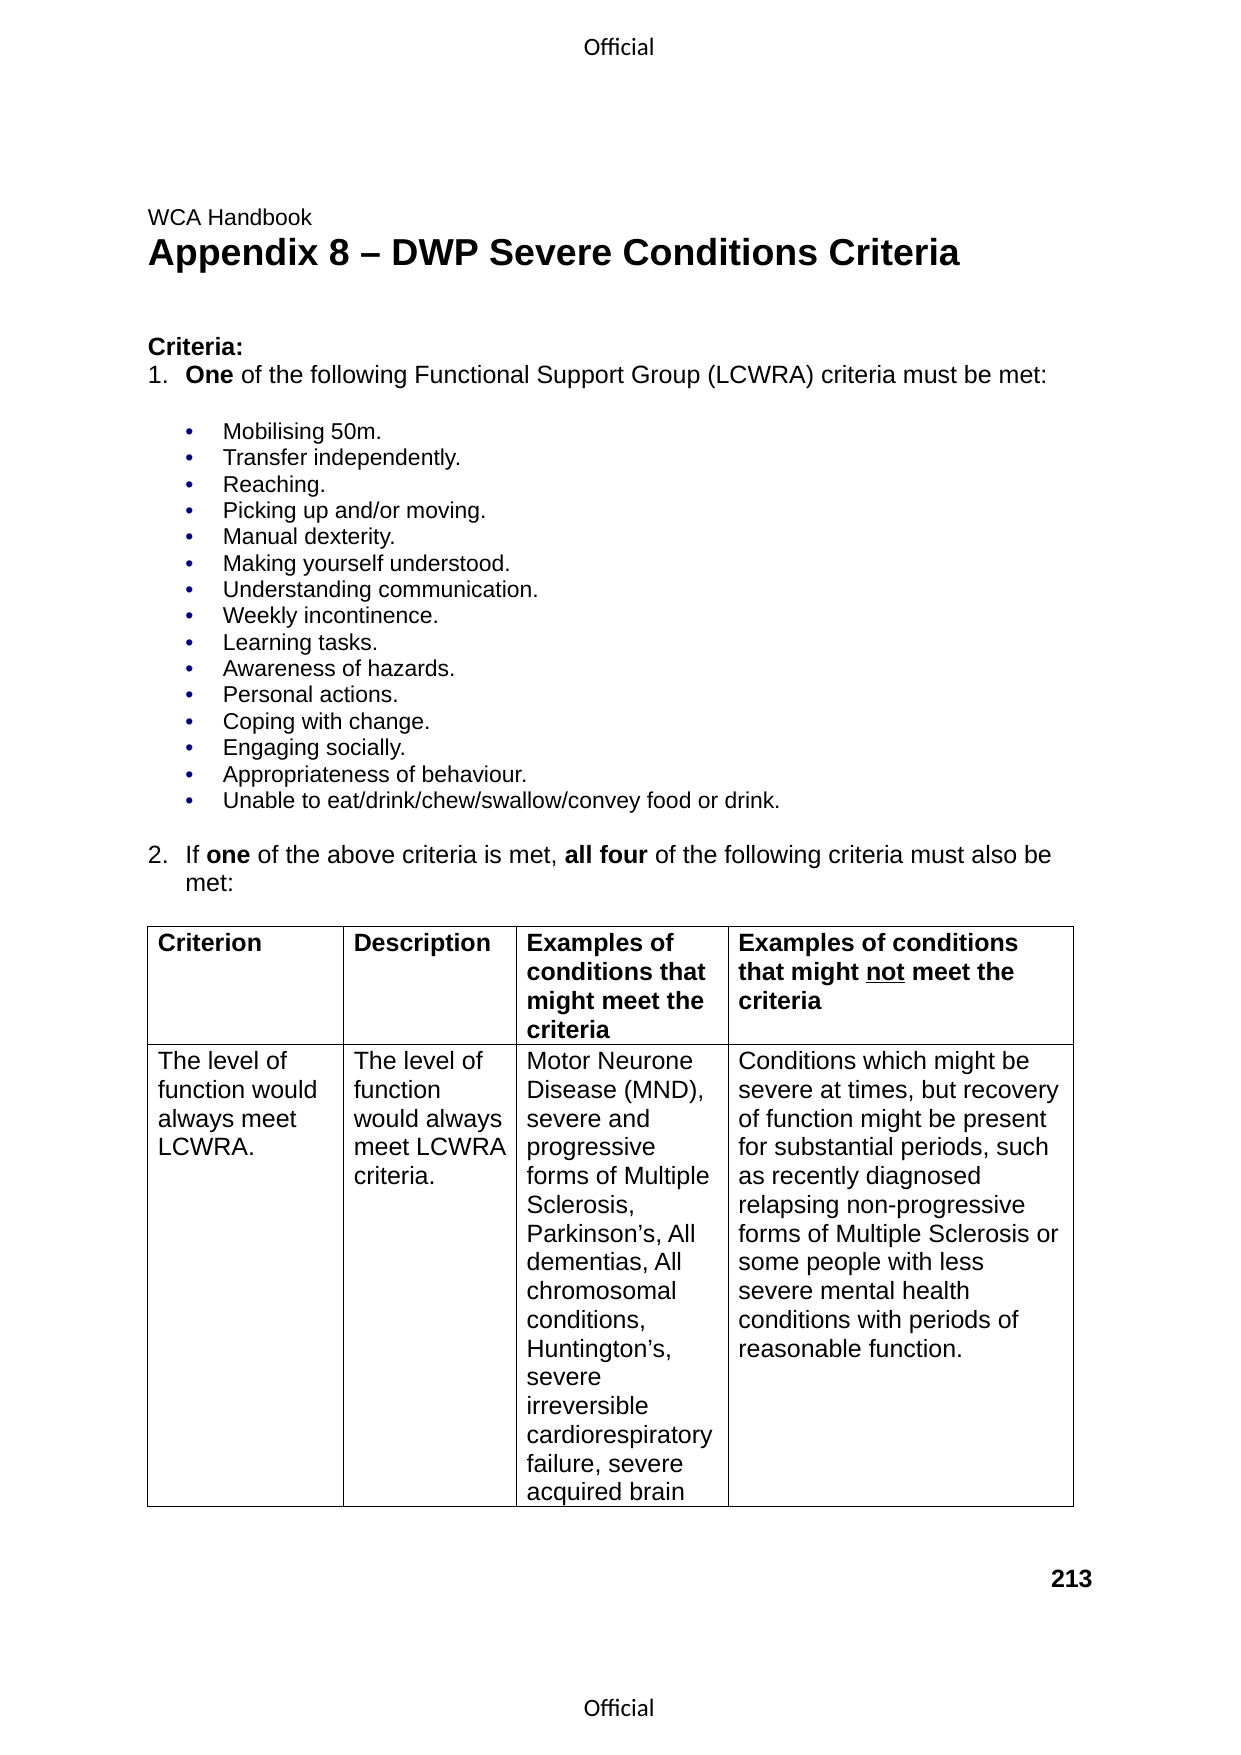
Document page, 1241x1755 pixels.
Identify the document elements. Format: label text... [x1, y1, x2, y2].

table_header Description [344, 927, 516, 1043]
text Criteria: [148, 332, 1093, 360]
table_cell Conditions which might be severe at times, but recovery of function might be present for substantial periods, such as recently diagnosed relapsing non-progressive forms of Multiple Sclerosis or some people with less severe mental health conditions with periods of reasonable function. [729, 1045, 1073, 1506]
list Unable to eat/drink/chew/swallow/convey food or drink. [185, 787, 1093, 813]
list Manual dexterity. [185, 523, 1093, 550]
list Making yourself understood. [185, 550, 1093, 576]
table_cell The level of function would always meet LCWRA. [148, 1045, 343, 1506]
table_header Examples of conditions that might meet the criteria [517, 927, 728, 1043]
list Engaging socially. [185, 734, 1093, 761]
list Transfer independently. [185, 444, 1093, 471]
list Coping with change. [185, 708, 1093, 734]
list One of the following Functional Support Group (LCWRA) criteria must be met: [148, 360, 1093, 389]
table_header Criterion [148, 927, 343, 1043]
list Appropriateness of behaviour. [185, 761, 1093, 787]
list Reaching. [185, 471, 1093, 497]
list Weekly incontinence. [185, 602, 1093, 629]
subtitle Appendix 8 – DWP Severe Conditions Criteria [148, 230, 975, 277]
table_cell The level of function would always meet LCWRA criteria. [344, 1045, 516, 1506]
list If one of the above criteria is met, all four of the following criteria must also be met: [148, 839, 1093, 897]
list Mobilising 50m. [185, 418, 1093, 444]
list Awareness of hazards. [185, 655, 1093, 681]
list Picking up and/or moving. [185, 497, 1093, 523]
list Personal actions. [185, 681, 1093, 708]
list Understanding communication. [185, 576, 1093, 602]
list Learning tasks. [185, 629, 1093, 655]
table_cell Motor Neurone Disease (MND), severe and progressive forms of Multiple Sclerosis, Parkinson’s, All dementias, All chromosomal conditions, Huntington’s, severe irreversible cardiorespiratory failure, severe acquired brain [517, 1045, 728, 1506]
table_header Examples of conditions that might not meet the criteria [729, 927, 1073, 1043]
